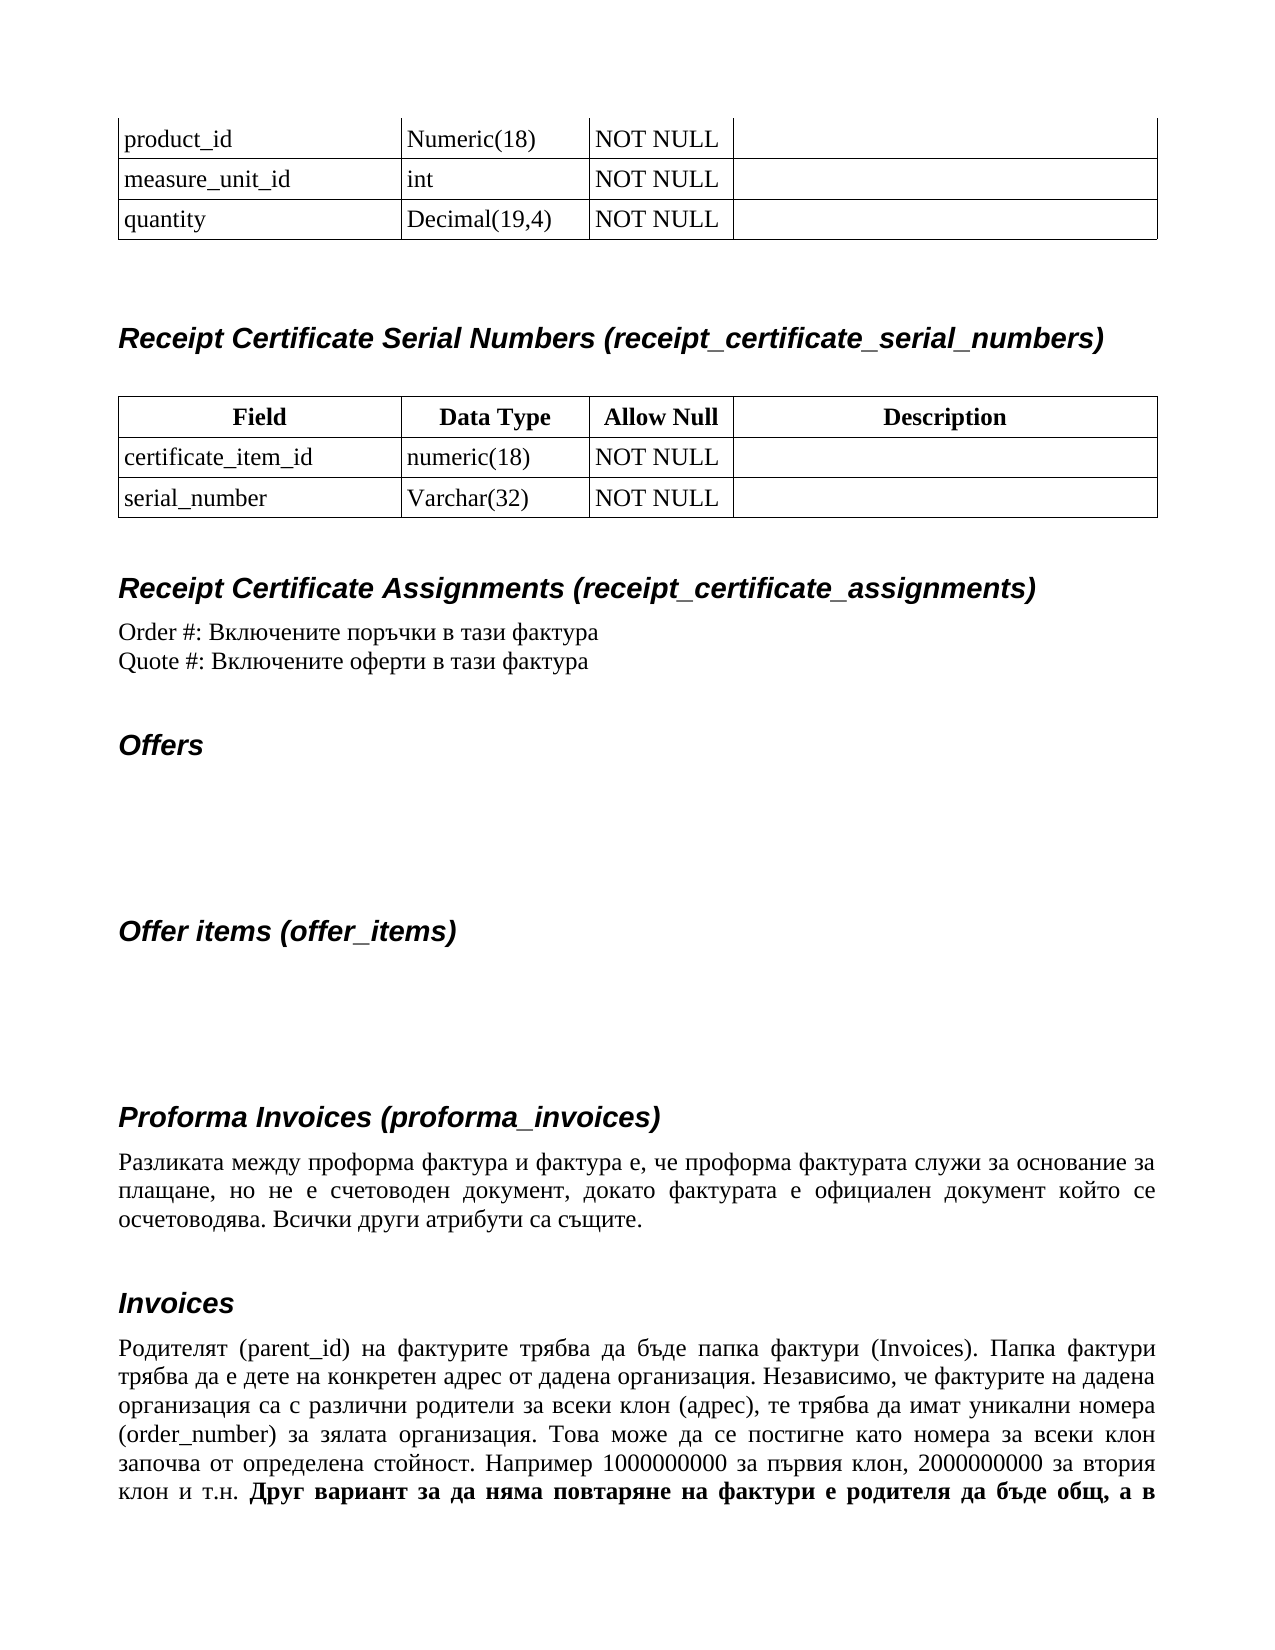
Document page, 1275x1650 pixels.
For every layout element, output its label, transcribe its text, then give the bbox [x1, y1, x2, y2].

table_cell certificate_item_id [119, 438, 401, 477]
subtitle Offer items (offer_items) [118, 914, 1157, 948]
table_cell int [402, 159, 589, 199]
table_header Description [734, 397, 1157, 437]
table_cell quantity [119, 200, 401, 239]
table_cell [734, 478, 1157, 517]
text Order #: Включените поръчки в тази фактура [118, 617, 1157, 646]
text Родителят (parent_id) на фактурите трябва да бъде папка фактури (Invoices). Папка фактури трябва да е дете на конкретен адрес от дадена организация. Независимо, че фактурите на дадена организация са с различни родители за всеки клон (адрес), те трябва да имат уникални номера (order_number) за зялата организация. Това може да се постигне като номера за всеки клон започва от определена стойност. Например 1000000000 за първия клон, 2000000000 за втория клон и т.н. Друг вариант за да няма повтаряне на фактури е родителя да бъде общ, а в [118, 1333, 1157, 1505]
table_cell NOT NULL [590, 200, 733, 239]
table_cell numeric(18) [402, 438, 589, 477]
table_cell measure_unit_id [119, 159, 401, 199]
table_cell NOT NULL [590, 159, 733, 199]
subtitle Proforma Invoices (proforma_invoices) [118, 1101, 1157, 1134]
subtitle Receipt Certificate Serial Numbers (receipt_certificate_serial_numbers) [118, 322, 1157, 355]
table_cell NOT NULL [590, 118, 733, 158]
subtitle Invoices [118, 1287, 1157, 1320]
table_cell Decimal(19,4) [402, 200, 589, 239]
table_cell serial_number [119, 478, 401, 517]
table_cell [734, 438, 1157, 477]
table_cell Varchar(32) [402, 478, 589, 517]
table_cell [734, 159, 1157, 199]
table_header Allow Null [590, 397, 733, 437]
table_cell NOT NULL [590, 478, 733, 517]
table_header Field [119, 397, 401, 437]
table_cell product_id [119, 118, 401, 158]
text Разликата между проформа фактура и фактура е, че проформа фактурата служи за основание за плащане, но не е счетоводен документ, докато фактурата е официален документ който се осчетоводява. Всички други атрибути са същите. [118, 1147, 1157, 1233]
table_cell [734, 118, 1157, 158]
subtitle Receipt Certificate Assignments (receipt_certificate_assignments) [118, 571, 1157, 605]
table_cell [734, 200, 1157, 239]
text Quote #: Включените оферти в тази фактура [118, 646, 1157, 675]
subtitle Offers [118, 728, 1157, 762]
table_cell Numeric(18) [402, 118, 589, 158]
table_header Data Type [402, 397, 589, 437]
table_cell NOT NULL [590, 438, 733, 477]
